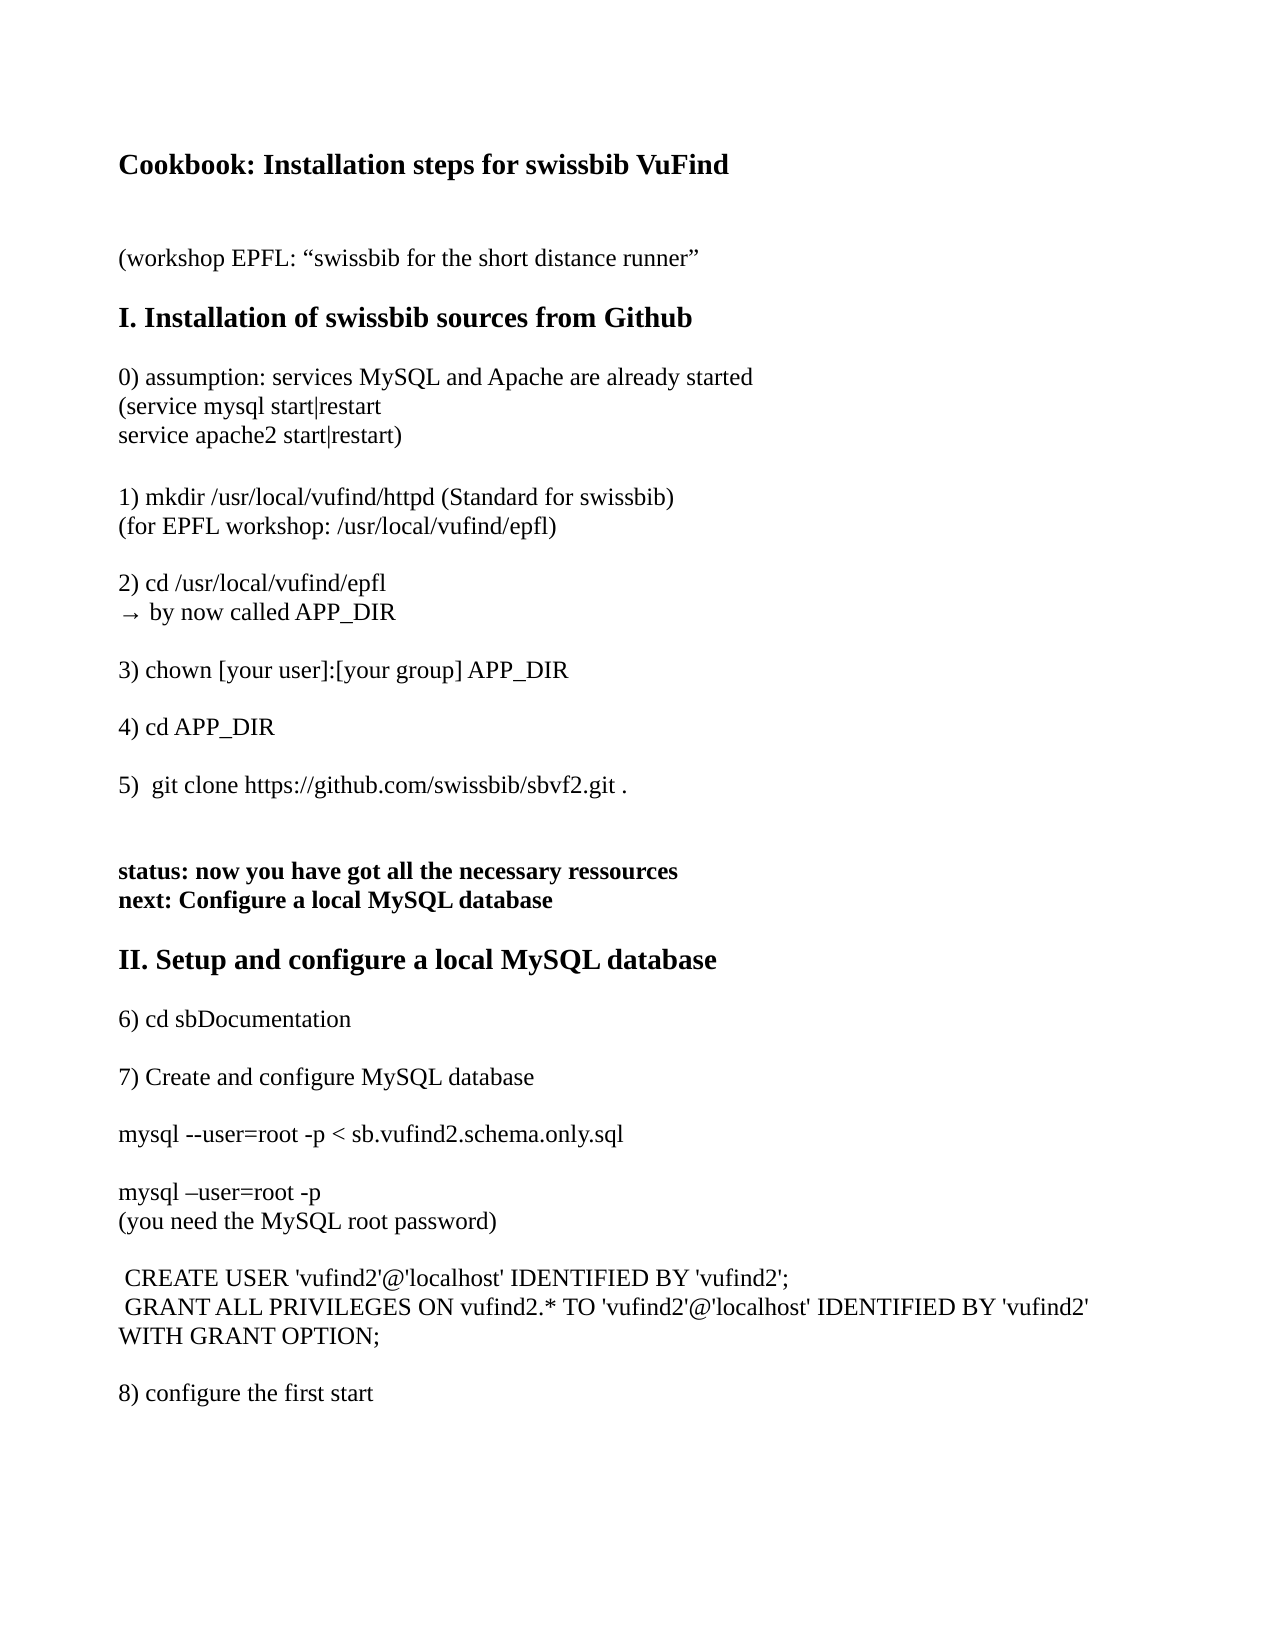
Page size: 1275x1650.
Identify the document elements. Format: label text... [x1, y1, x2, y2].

text mysql --user=root -p < sb.vufind2.schema.only.sql [118, 1119, 1157, 1148]
text I. Installation of swissbib sources from Github 0) assumption: services MySQL and Apache are already started (service mysql start|restart service apache2 start|restart) 1) mkdir /usr/local/vufind/httpd (Standard for swissbib) (for EPFL workshop: /usr/local/vufind/epfl) 2) cd /usr/local/vufind/epfl → by now called APP_DIR 3) chown [your user]:[your group] APP_DIR 4) cd APP_DIR 5) git clone https://github.com/swissbib/sbvf2.git . [118, 300, 1157, 798]
text status: now you have got all the necessary ressources next: Configure a local MySQL database [118, 856, 1157, 913]
text CREATE USER 'vufind2'@'localhost' IDENTIFIED BY 'vufind2'; [118, 1263, 1157, 1292]
text II. Setup and configure a local MySQL database 6) cd sbDocumentation 7) Create and configure MySQL database [118, 942, 1157, 1119]
text 8) configure the first start [118, 1378, 1157, 1522]
text Cookbook: Installation steps for swissbib VuFind (workshop EPFL: “swissbib for the short distance runner” [118, 118, 1157, 271]
text GRANT ALL PRIVILEGES ON vufind2.* TO 'vufind2'@'localhost' IDENTIFIED BY 'vufind2' WITH GRANT OPTION; [118, 1292, 1157, 1349]
text mysql –user=root -p (you need the MySQL root password) [118, 1177, 1157, 1263]
